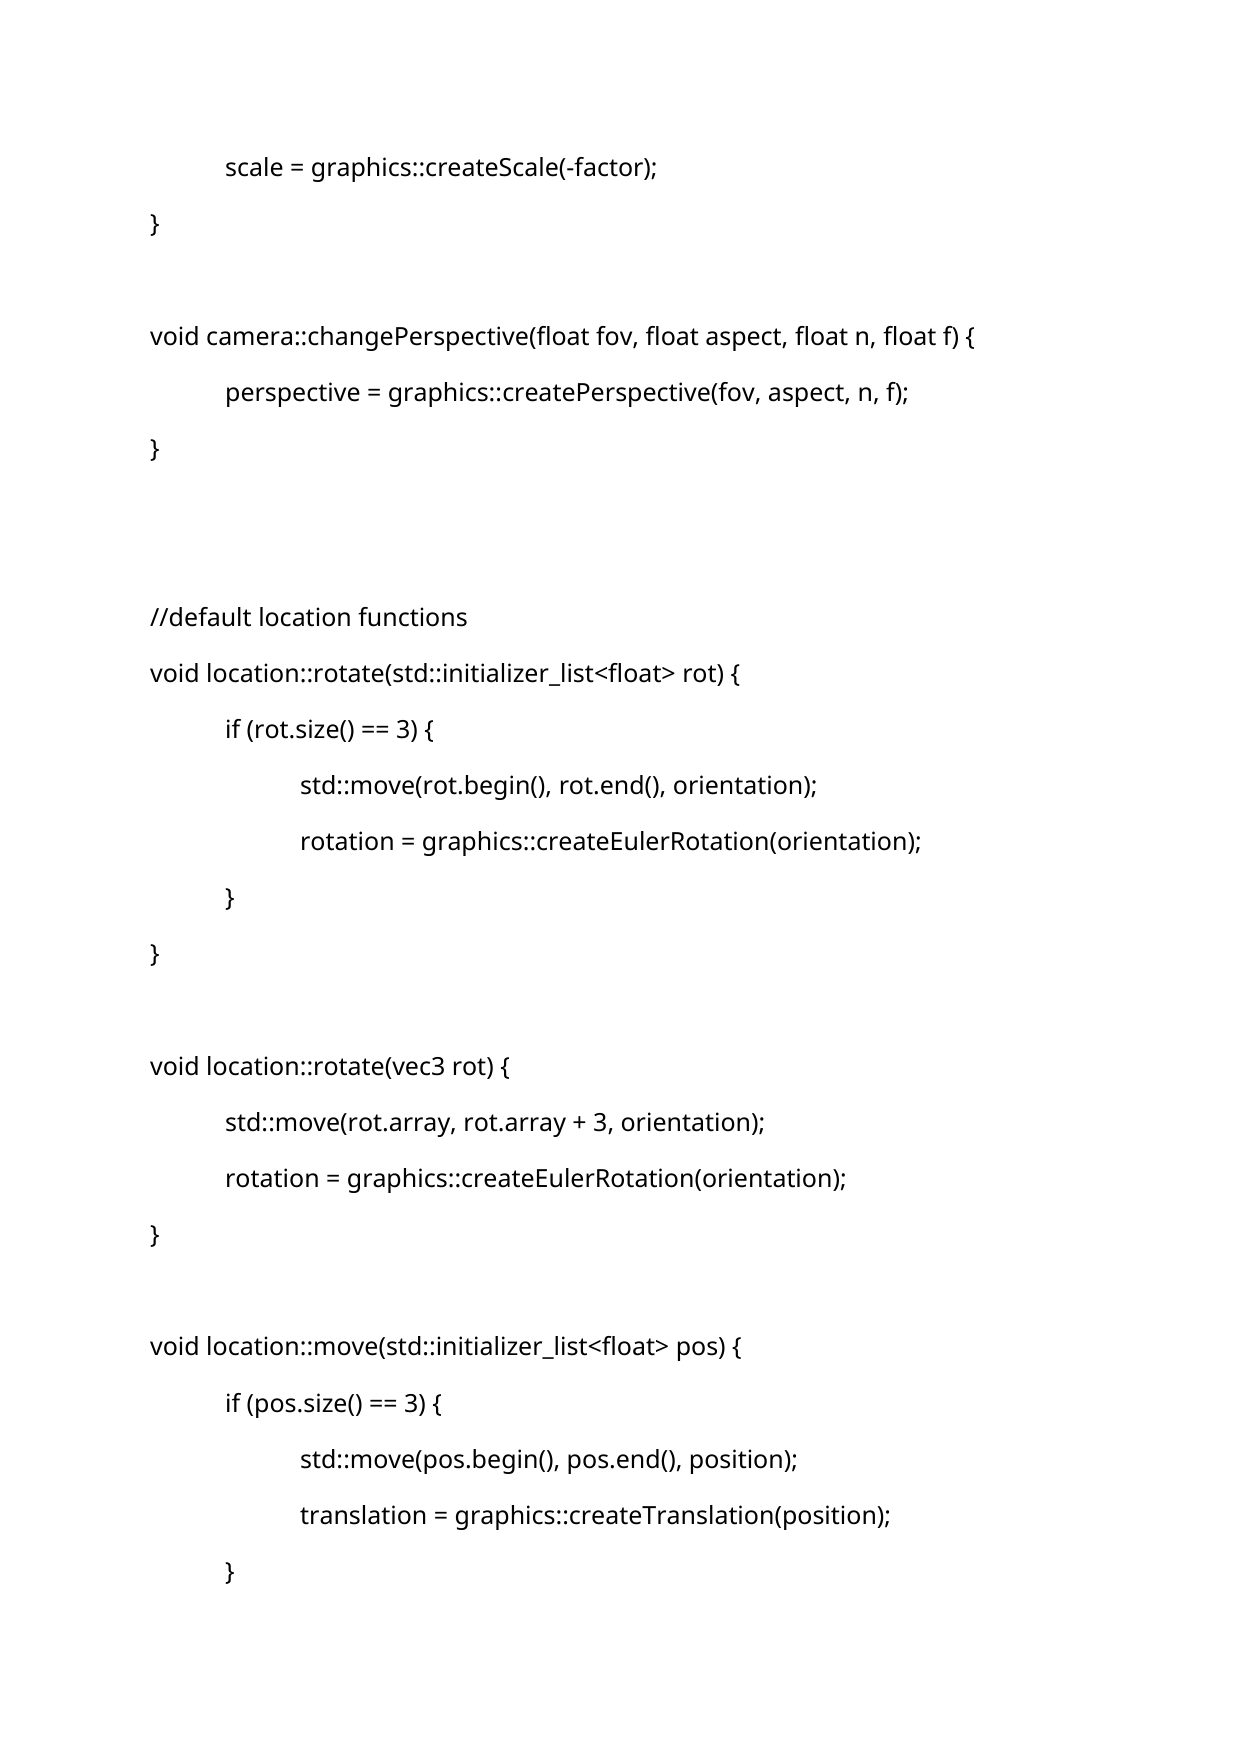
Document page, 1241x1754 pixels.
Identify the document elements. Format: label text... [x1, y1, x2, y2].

text if (rot.size() == 3) { [150, 711, 1090, 746]
text void location::rotate(vec3 rot) { [150, 1048, 1090, 1082]
text perspective = graphics::createPerspective(fov, aspect, n, f); [150, 374, 1090, 409]
text if (pos.size() == 3) { [150, 1385, 1090, 1419]
text void location::move(std::initializer_list<float> pos) { [150, 1329, 1090, 1363]
text } [150, 1217, 1090, 1251]
text void location::rotate(std::initializer_list<float> rot) { [150, 655, 1090, 689]
text } [150, 880, 1090, 914]
text } [150, 206, 1090, 240]
text rotation = graphics::createEulerRotation(orientation); [150, 1161, 1090, 1195]
text } [150, 1554, 1090, 1588]
text std::move(rot.begin(), rot.end(), orientation); [150, 768, 1090, 802]
text } [150, 936, 1090, 970]
text //default location functions [150, 599, 1090, 633]
text } [150, 431, 1090, 465]
text scale = graphics::createScale(-factor); [150, 150, 1090, 184]
text translation = graphics::createTranslation(position); [150, 1497, 1090, 1532]
text std::move(rot.array, rot.array + 3, orientation); [150, 1104, 1090, 1138]
text rotation = graphics::createEulerRotation(orientation); [150, 824, 1090, 858]
text std::move(pos.begin(), pos.end(), position); [150, 1441, 1090, 1475]
text void camera::changePerspective(float fov, float aspect, float n, float f) { [150, 318, 1090, 352]
